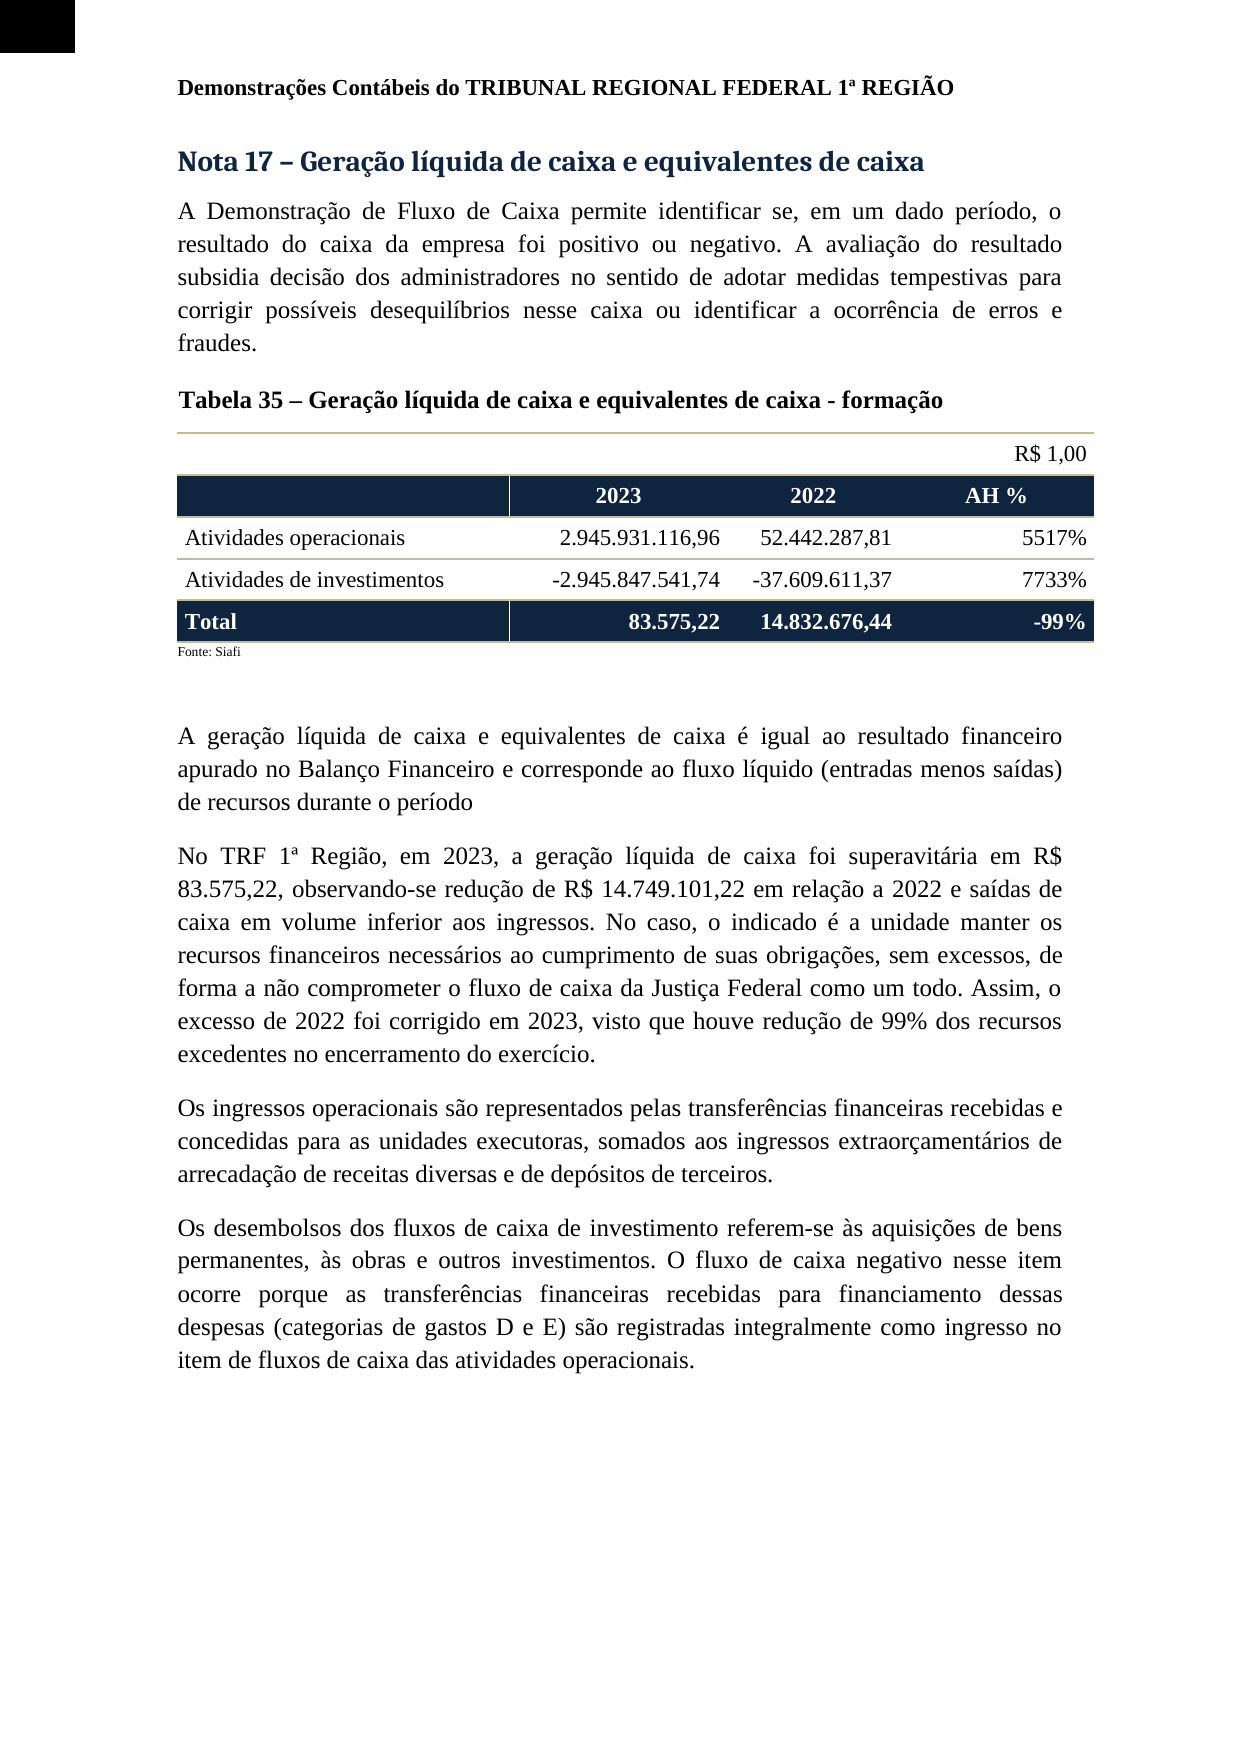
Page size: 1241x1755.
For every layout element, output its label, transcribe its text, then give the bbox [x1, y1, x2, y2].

table_cell 7733% [899, 560, 1094, 599]
table_cell -2.945.847.541,74 [510, 560, 727, 599]
text A Demonstração de Fluxo de Caixa permite identificar se, em um dado período, o resultado do caixa da empresa foi positivo ou negativo. A avaliação do resultado subsidia decisão dos administradores no sentido de adotar medidas tempestivas para corrigir possíveis desequilíbrios nesse caixa ou identificar a ocorrência de erros e fraudes. [177, 196, 1063, 357]
table_cell 2023 [510, 476, 727, 516]
table_cell -99% [899, 601, 1094, 641]
table_cell Atividades de investimentos [177, 560, 509, 599]
table_cell Atividades operacionais [177, 518, 509, 557]
text A geração líquida de caixa e equivalentes de caixa é igual ao resultado financeiro apurado no Balanço Financeiro e corresponde ao fluxo líquido (entradas menos saídas) de recursos durante o período [177, 721, 1063, 816]
table_cell 2.945.931.116,96 [510, 518, 727, 557]
table_cell Total [177, 601, 509, 641]
table_cell 14.832.676,44 [727, 601, 899, 641]
table_cell 5517% [899, 518, 1094, 557]
table_cell 52.442.287,81 [727, 518, 899, 557]
text Fonte: Siafi [177, 643, 1063, 667]
text Os ingressos operacionais são representados pelas transferências financeiras recebidas e concedidas para as unidades executoras, somados aos ingressos extraorçamentários de arrecadação de receitas diversas e de depósitos de terceiros. [177, 1093, 1063, 1187]
table_cell 2022 [727, 476, 899, 516]
table_cell -37.609.611,37 [727, 560, 899, 599]
table_cell AH % [899, 476, 1094, 516]
table_cell [177, 476, 509, 516]
text Tabela 35 – Geração líquida de caixa e equivalentes de caixa - formação [178, 384, 1062, 416]
text No TRF 1ª Região, em 2023, a geração líquida de caixa foi superavitária em R$ 83.575,22, observando-se redução de R$ 14.749.101,22 em relação a 2022 e saídas de caixa em volume inferior aos ingressos. No caso, o indicado é a unidade manter os recursos financeiros necessários ao cumprimento de suas obrigações, sem excessos, de forma a não comprometer o fluxo de caixa da Justiça Federal como um todo. Assim, o excesso de 2022 foi corrigido em 2023, visto que houve redução de 99% dos recursos excedentes no encerramento do exercício. [177, 841, 1063, 1068]
text Os desembolsos dos fluxos de caixa de investimento referem-se às aquisições de bens permanentes, às obras e outros investimentos. O fluxo de caixa negativo nesse item ocorre porque as transferências financeiras recebidas para financiamento dessas despesas (categorias de gastos D e E) são registradas integralmente como ingresso no item de fluxos de caixa das atividades operacionais. [177, 1213, 1063, 1373]
table_header R$ 1,00 [177, 434, 1094, 474]
subtitle Nota 17 – Geração líquida de caixa e equivalentes de caixa [177, 145, 1063, 179]
table_cell 83.575,22 [510, 601, 727, 641]
